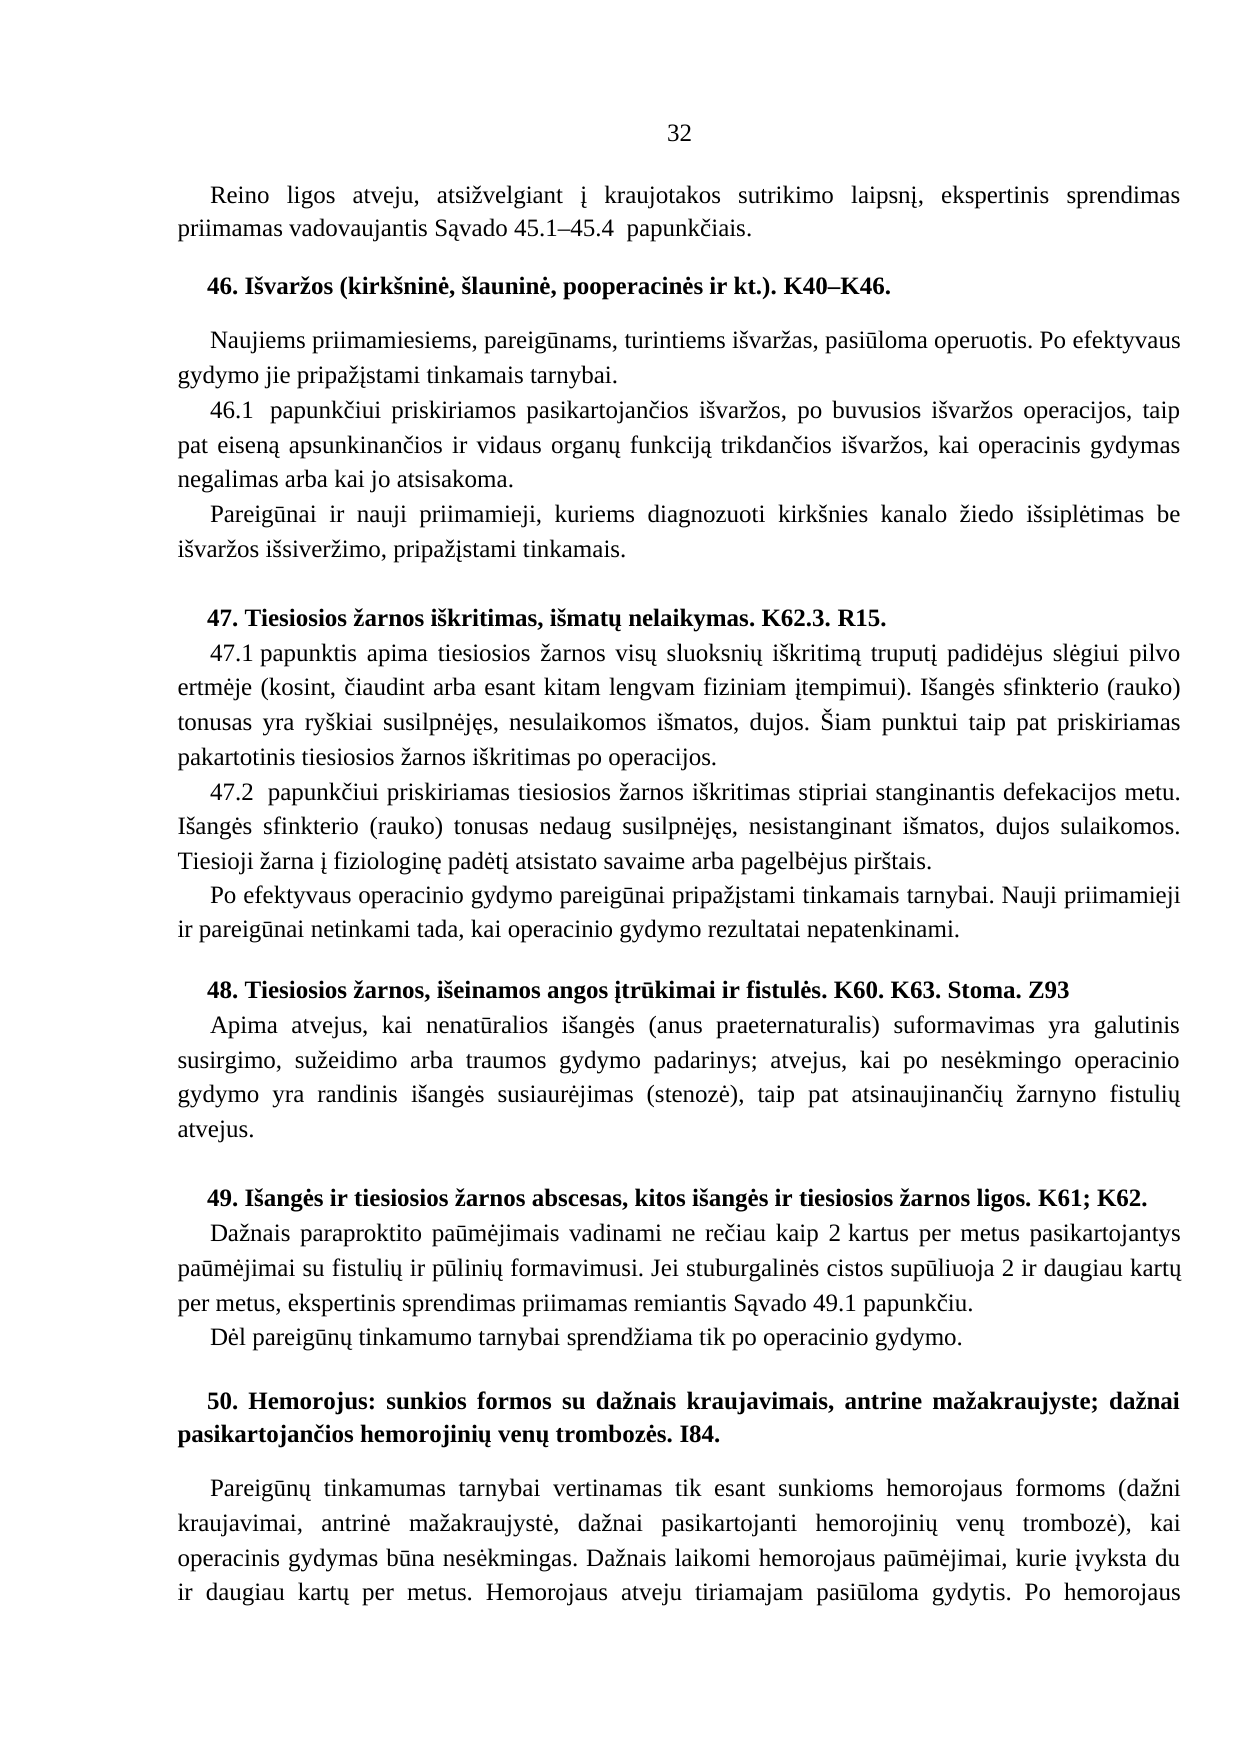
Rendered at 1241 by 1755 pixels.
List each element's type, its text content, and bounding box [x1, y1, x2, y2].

text 50. Hemorojus: sunkios formos su dažnais kraujavimais, antrine mažakraujyste; dažnai pasikartojančios hemorojinių venų trombozės. I84. [177, 1386, 1181, 1447]
text 46.1 papunkčiui priskiriamos pasikartojančios išvaržos, po buvusios išvaržos operacijos, taip pat eiseną apsunkinančios ir vidaus organų funkciją trikdančios išvaržos, kai operacinis gydymas negalimas arba kai jo atsisakoma. [177, 395, 1181, 493]
text 46. Išvaržos (kirkšninė, šlauninė, pooperacinės ir kt.). K40–K46. [177, 271, 1181, 300]
text Reino ligos atveju, atsižvelgiant į kraujotakos sutrikimo laipsnį, ekspertinis sprendimas priimamas vadovaujantis Sąvado 45.1–45.4 papunkčiais. [177, 176, 1181, 242]
text Dažnais paraproktito paūmėjimais vadinami ne rečiau kaip 2 kartus per metus pasikartojantys paūmėjimai su fistulių ir pūlinių formavimusi. Jei stuburgalinės cistos supūliuoja 2 ir daugiau kartų per metus, ekspertinis sprendimas priimamas remiantis Sąvado 49.1 papunkčiu. [177, 1218, 1181, 1316]
text 49. Išangės ir tiesiosios žarnos abscesas, kitos išangės ir tiesiosios žarnos ligos. K61; K62. [177, 1183, 1181, 1212]
text 47.2 papunkčiui priskiriamas tiesiosios žarnos iškritimas stipriai stanginantis defekacijos metu. Išangės sfinkterio (rauko) tonusas nedaug susilpnėjęs, nesistanginant išmatos, dujos sulaikomos. Tiesioji žarna į fiziologinę padėtį atsistato savaime arba pagelbėjus pirštais. [177, 777, 1181, 875]
text 47. Tiesiosios žarnos iškritimas, išmatų nelaikymas. K62.3. R15. [177, 603, 1181, 632]
text 47.1 papunktis apima tiesiosios žarnos visų sluoksnių iškritimą truputį padidėjus slėgiui pilvo ertmėje (kosint, čiaudint arba esant kitam lengvam fiziniam įtempimui). Išangės sfinkterio (rauko) tonusas yra ryškiai susilpnėjęs, nesulaikomos išmatos, dujos. Šiam punktui taip pat priskiriamas pakartotinis tiesiosios žarnos iškritimas po operacijos. [177, 638, 1181, 771]
text Naujiems priimamiesiems, pareigūnams, turintiems išvaržas, pasiūloma operuotis. Po efektyvaus gydymo jie pripažįstami tinkamais tarnybai. [177, 326, 1181, 389]
text Apima atvejus, kai nenatūralios išangės (anus praeternaturalis) suformavimas yra galutinis susirgimo, sužeidimo arba traumos gydymo padarinys; atvejus, kai po nesėkmingo operacinio gydymo yra randinis išangės susiaurėjimas (stenozė), taip pat atsinaujinančių žarnyno fistulių atvejus. [177, 1010, 1181, 1143]
text Dėl pareigūnų tinkamumo tarnybai sprendžiama tik po operacinio gydymo. [177, 1322, 1181, 1351]
text Pareigūnai ir nauji priimamieji, kuriems diagnozuoti kirkšnies kanalo žiedo išsiplėtimas be išvaržos išsiveržimo, pripažįstami tinkamais. [177, 499, 1181, 562]
text Pareigūnų tinkamumas tarnybai vertinamas tik esant sunkioms hemorojaus formoms (dažni kraujavimai, antrinė mažakraujystė, dažnai pasikartojanti hemorojinių venų trombozė), kai operacinis gydymas būna nesėkmingas. Dažnais laikomi hemorojaus paūmėjimai, kurie įvyksta du ir daugiau kartų per metus. Hemorojaus atveju tiriamajam pasiūloma gydytis. Po hemorojaus [177, 1473, 1181, 1606]
text 48. Tiesiosios žarnos, išeinamos angos įtrūkimai ir fistulės. K60. K63. Stoma. Z93 [177, 975, 1181, 1004]
text Po efektyvaus operacinio gydymo pareigūnai pripažįstami tinkamais tarnybai. Nauji priimamieji ir pareigūnai netinkami tada, kai operacinio gydymo rezultatai nepatenkinami. [177, 881, 1181, 942]
